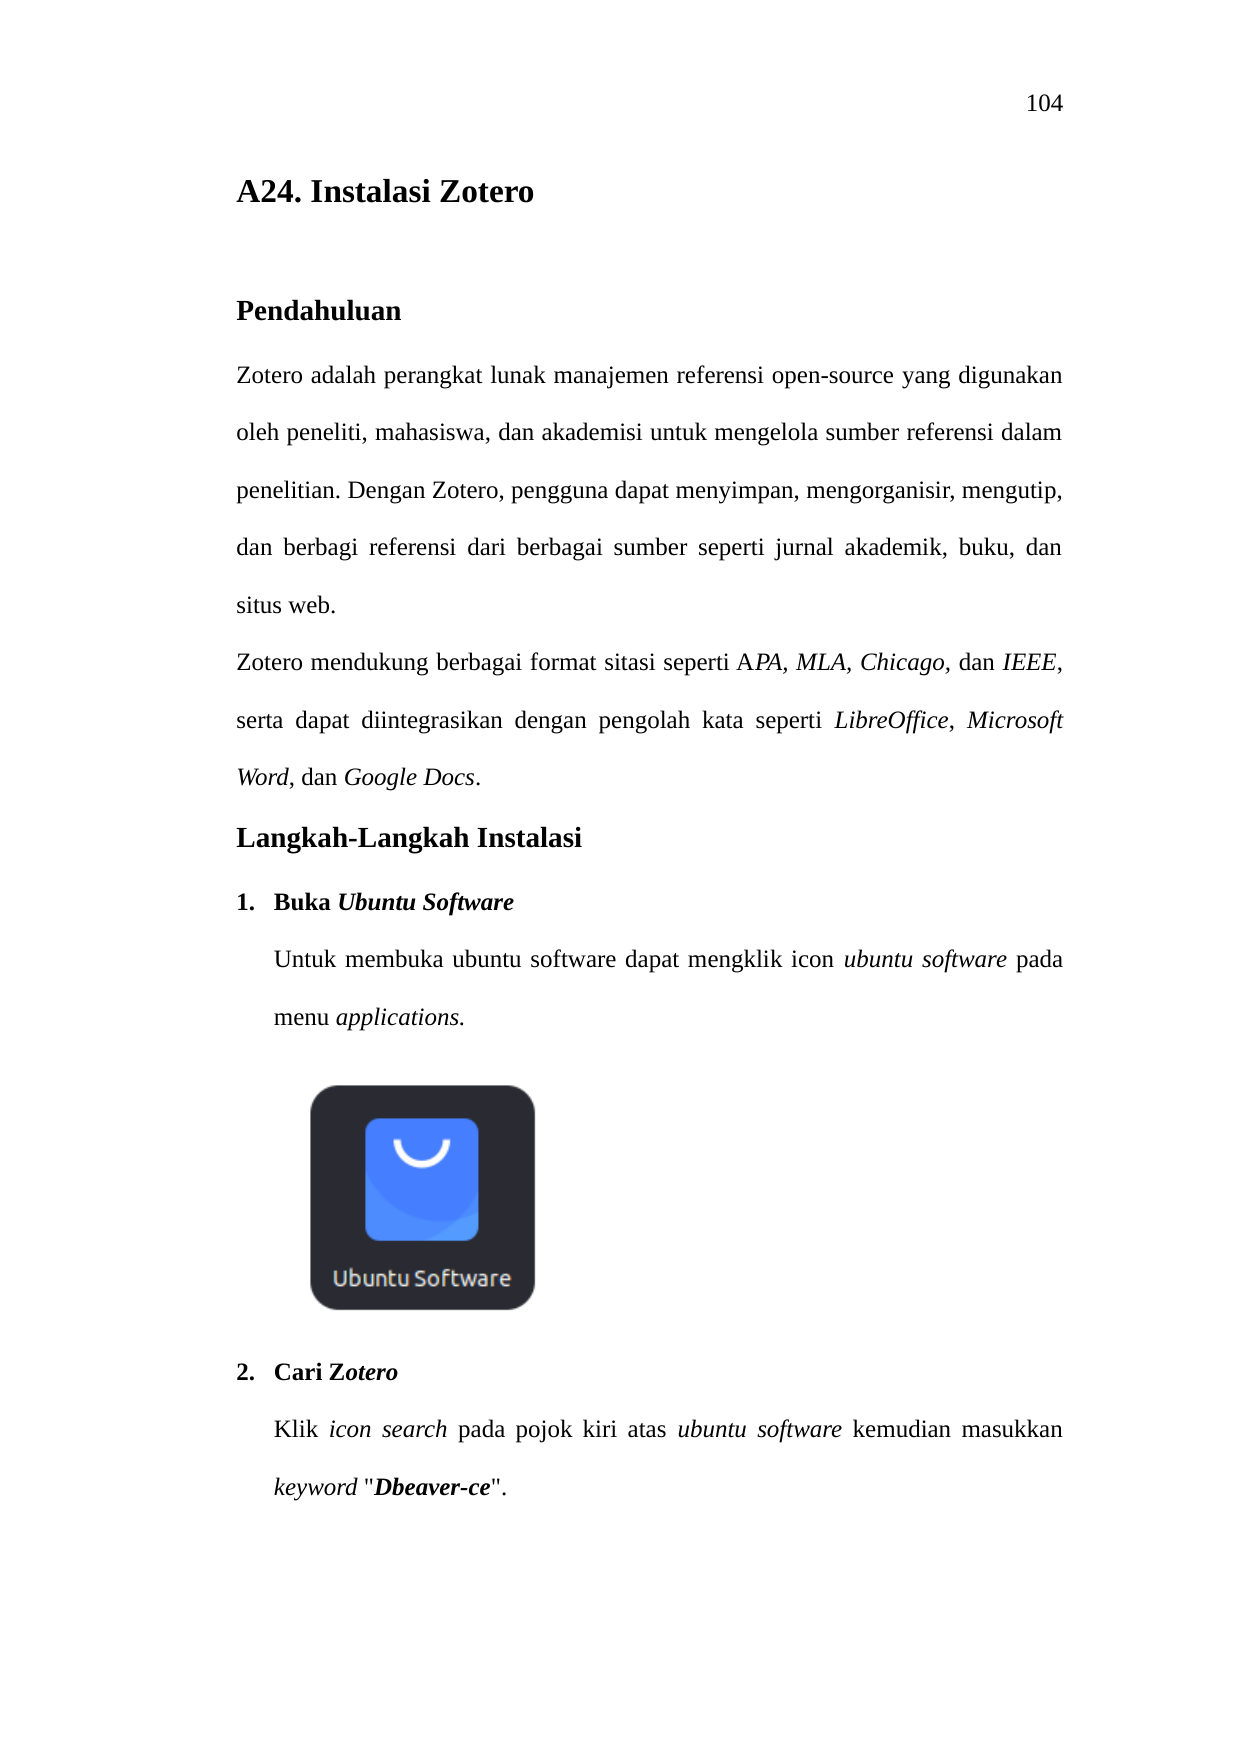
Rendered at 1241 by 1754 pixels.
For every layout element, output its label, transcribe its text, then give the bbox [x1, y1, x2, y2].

text Zotero adalah perangkat lunak manajemen referensi open-source yang digunakan oleh peneliti, mahasiswa, dan akademisi untuk mengelola sumber referensi dalam penelitian. Dengan Zotero, pengguna dapat menyimpan, mengorganisir, mengutip, dan berbagi referensi dari berbagai sumber seperti jurnal akademik, buku, dan situs web. [236, 360, 1063, 619]
list Klik icon search pada pojok kiri atas ubuntu software kemudian masukkan keyword "Dbeaver-ce". [236, 1414, 1063, 1501]
text Zotero mendukung berbagai format sitasi seperti APA, MLA, Chicago, dan IEEE, serta dapat diintegrasikan dengan pengolah kata seperti LibreOffice, Microsoft Word, dan Google Docs. [236, 647, 1063, 791]
picture [273, 1059, 576, 1329]
list Buka Ubuntu Software [236, 887, 1063, 916]
text Langkah-Langkah Instalasi [236, 820, 1063, 853]
list Untuk membuka ubuntu software dapat mengklik icon ubuntu software pada menu applications. [236, 944, 1063, 1031]
text Pendahuluan [236, 293, 1063, 326]
subtitle A24. Instalasi Zotero [236, 172, 1063, 210]
list Cari Zotero [236, 1357, 1063, 1386]
